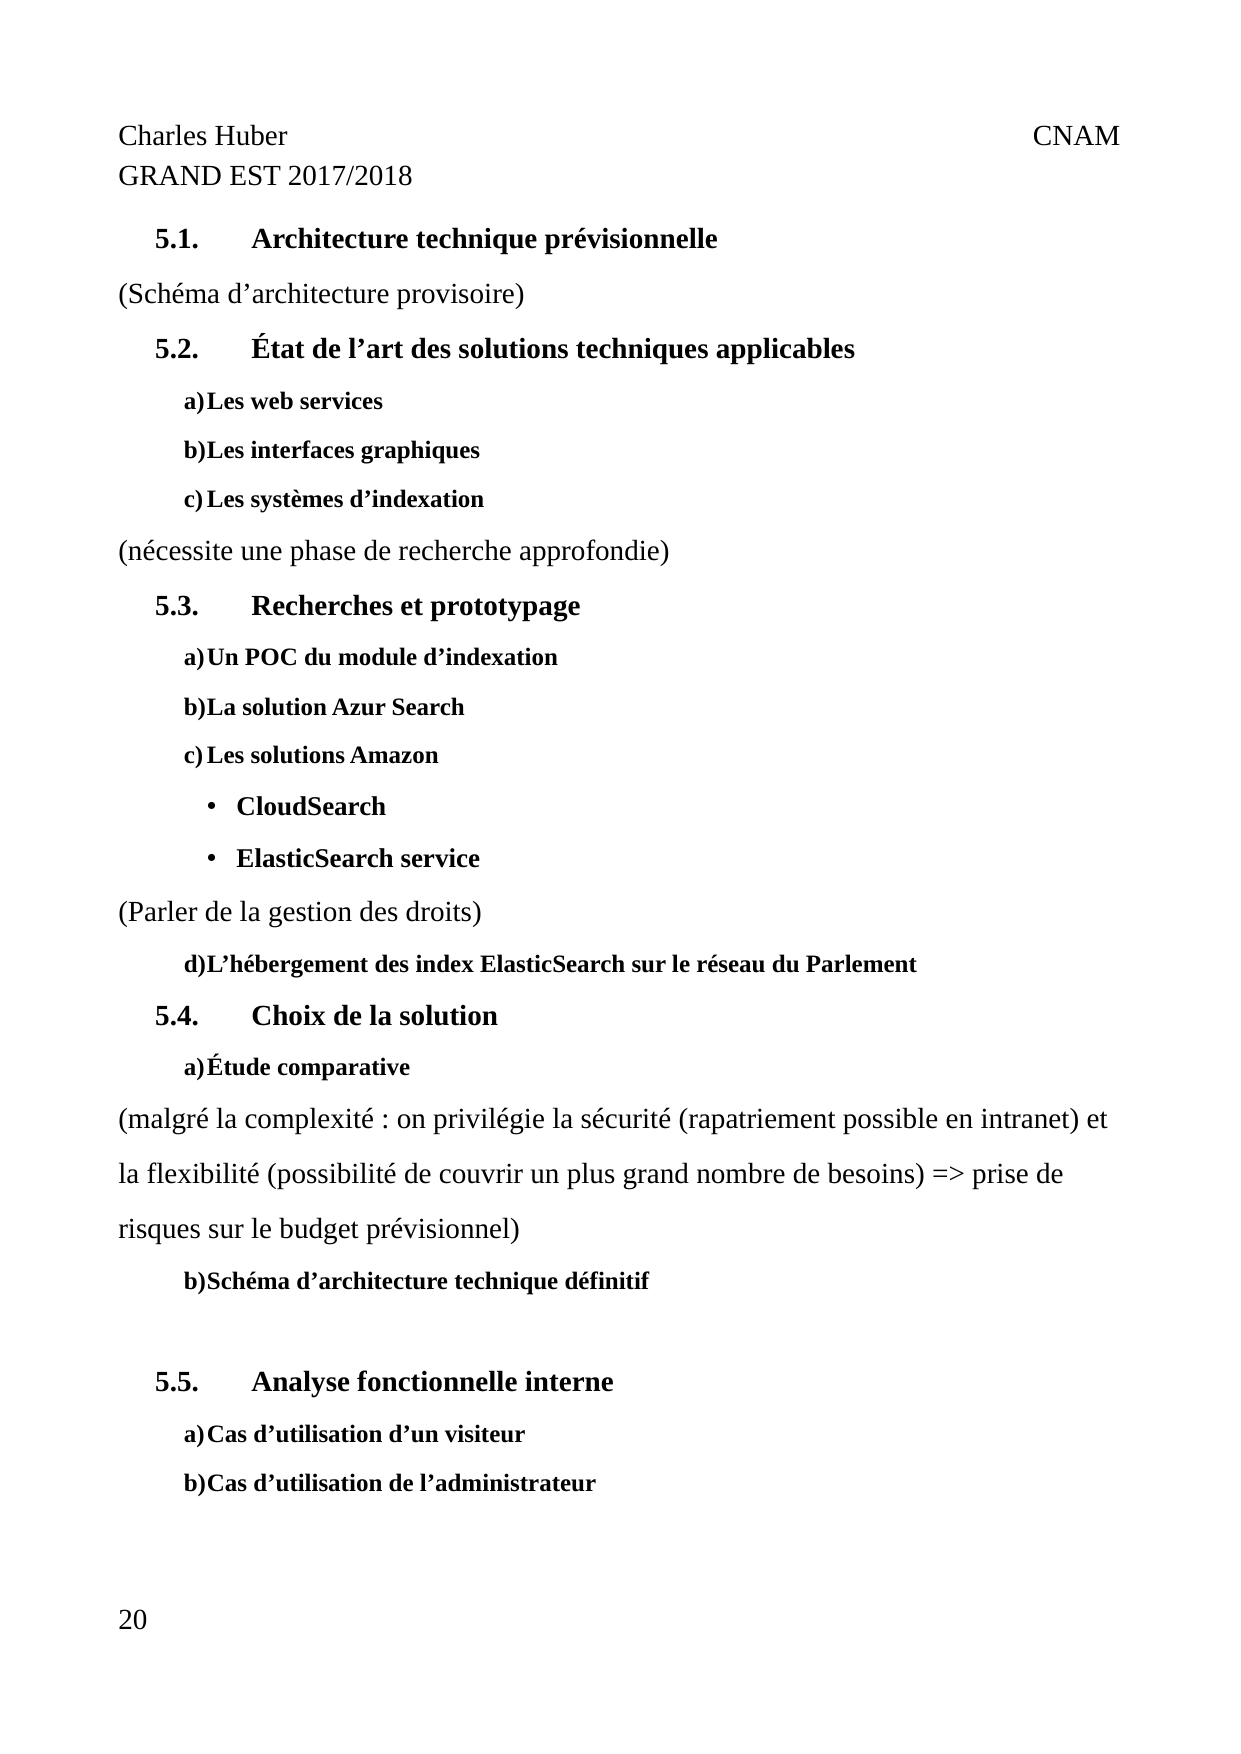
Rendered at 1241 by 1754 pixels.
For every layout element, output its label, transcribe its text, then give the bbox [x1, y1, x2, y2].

subtitle Les interfaces graphiques [177, 435, 1122, 463]
subtitle ElasticSearch service [207, 842, 1122, 873]
text (Parler de la gestion des droits) [118, 894, 1122, 927]
subtitle Les solutions Amazon [177, 741, 1122, 769]
subtitle Cas d’utilisation de l’administrateur [177, 1468, 1122, 1497]
text risques sur le budget prévisionnel) [118, 1211, 1122, 1245]
subtitle Schéma d’architecture technique définitif [177, 1266, 1122, 1295]
subtitle État de l’art des solutions techniques applicables [148, 331, 1122, 364]
subtitle L’hébergement des index ElasticSearch sur le réseau du Parlement [177, 949, 1122, 977]
text (malgré la complexité : on privilégie la sécurité (rapatriement possible en intranet) et [118, 1102, 1122, 1135]
subtitle Les web services [177, 386, 1122, 414]
subtitle Recherches et prototypage [148, 588, 1122, 621]
text (nécessite une phase de recherche approfondie) [118, 533, 1122, 566]
subtitle Les systèmes d’indexation [177, 484, 1122, 513]
subtitle Choix de la solution [148, 998, 1122, 1031]
subtitle CloudSearch [207, 790, 1122, 821]
subtitle Un POC du module d’indexation [177, 642, 1122, 671]
text (Schéma d’architecture provisoire) [118, 276, 1122, 310]
subtitle Architecture technique prévisionnelle [148, 221, 1122, 255]
text la flexibilité (possibilité de couvrir un plus grand nombre de besoins) => prise de [118, 1156, 1122, 1190]
subtitle Cas d’utilisation d’un visiteur [177, 1419, 1122, 1448]
subtitle La solution Azur Search [177, 692, 1122, 720]
subtitle Étude comparative [177, 1052, 1122, 1081]
subtitle Analyse fonctionnelle interne [148, 1364, 1122, 1398]
